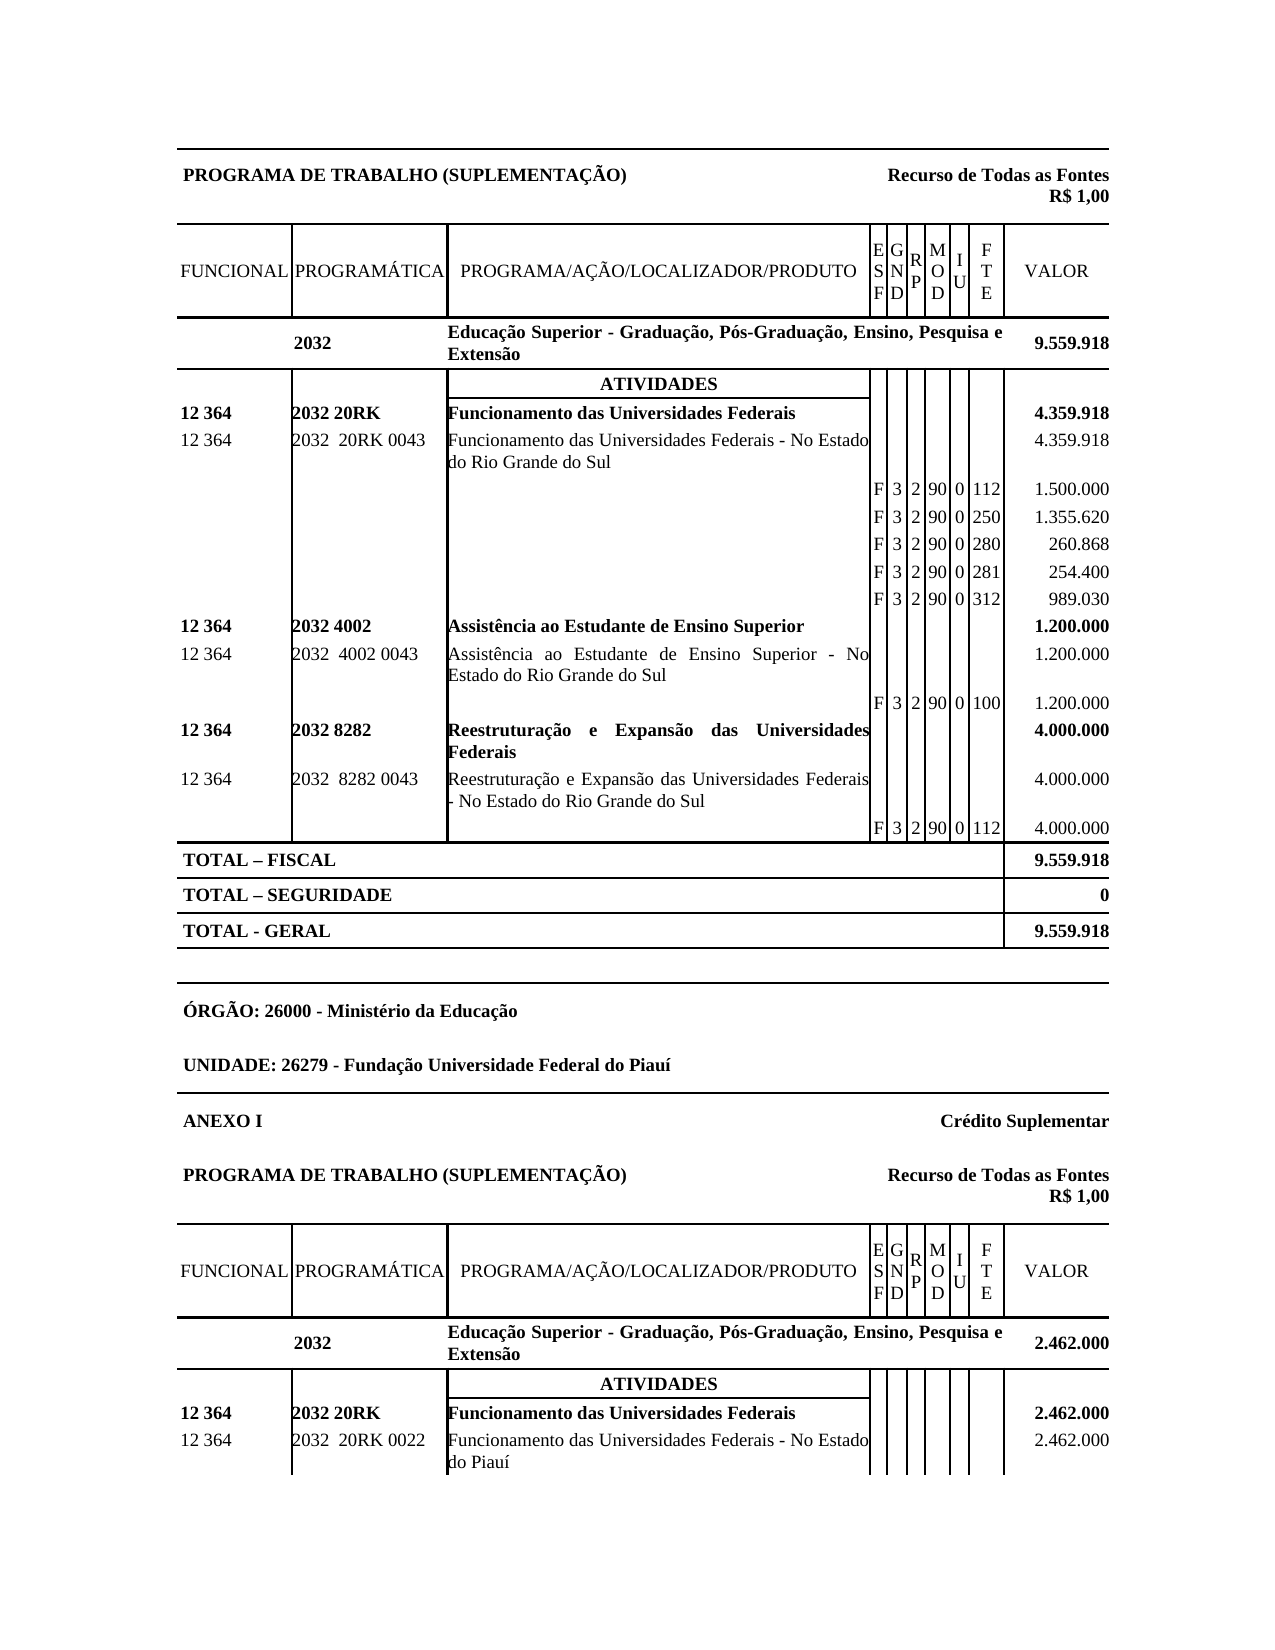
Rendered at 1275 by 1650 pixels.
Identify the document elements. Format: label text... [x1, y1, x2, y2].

table_cell Educação Superior - Graduação, Pós-Graduação, Ensino, Pesquisa e Extensão [448, 319, 1003, 367]
table_cell [970, 397, 1003, 426]
table_cell 90 [926, 585, 949, 612]
table_cell 2032 20RK [293, 1397, 446, 1426]
table_cell R P [908, 225, 924, 316]
table_cell VALOR [1005, 225, 1109, 316]
table_cell R P [908, 1225, 924, 1316]
table_cell [908, 426, 924, 475]
table_cell 3 [888, 814, 906, 841]
table_cell 2 [908, 475, 924, 503]
table_cell [1005, 370, 1109, 397]
table_cell F [871, 814, 886, 841]
table_cell 2032 [177, 1319, 447, 1367]
table_cell ANEXO I [177, 1094, 870, 1148]
table_cell 90 [926, 503, 949, 530]
table_cell [1005, 1370, 1109, 1397]
table_cell PROGRAMA/AÇÃO/LOCALIZADOR/PRODUTO [449, 1225, 869, 1316]
table_cell Educação Superior - Graduação, Pós-Graduação, Ensino, Pesquisa e Extensão [448, 1319, 1003, 1367]
table_cell F [871, 530, 886, 558]
table_cell [871, 1397, 886, 1426]
table_cell 12 364 [177, 397, 291, 426]
table_cell TOTAL – SEGURIDADE [177, 879, 1003, 912]
table_cell [926, 426, 949, 475]
table_cell [888, 370, 906, 397]
table_cell F [871, 585, 886, 612]
table_cell Funcionamento das Universidades Federais [449, 1399, 869, 1426]
table_cell [177, 949, 1003, 982]
table_cell [888, 613, 906, 640]
table_cell [970, 1370, 1003, 1397]
table_cell [951, 640, 968, 689]
table_cell 12 364 [177, 640, 291, 689]
table_cell [951, 1397, 968, 1426]
table_cell [888, 1397, 906, 1426]
table_cell [871, 640, 886, 689]
table_cell 90 [926, 558, 949, 585]
table_cell [888, 640, 906, 689]
table_cell 90 [926, 814, 949, 841]
table_cell 1.200.000 [1005, 613, 1109, 640]
table_cell 2 [908, 585, 924, 612]
table_cell 112 [970, 475, 1003, 503]
table_cell 0 [951, 814, 968, 841]
table_cell 112 [970, 814, 1003, 841]
table_cell [908, 640, 924, 689]
table_cell [951, 613, 968, 640]
table_cell [888, 1426, 906, 1475]
table_cell F [871, 689, 886, 716]
table_cell [177, 814, 291, 841]
table_cell [293, 558, 446, 585]
table_cell [926, 1426, 949, 1475]
table_cell [970, 640, 1003, 689]
table_cell 2 [908, 558, 924, 585]
table_cell 281 [970, 558, 1003, 585]
table_cell 2032 20RK 0022 [293, 1426, 446, 1475]
table_cell [908, 765, 924, 814]
table_cell Atividades [449, 1370, 869, 1397]
table_cell 12 364 [177, 426, 291, 475]
table_cell UNIDADE: 26279 - Fundação Universidade Federal do Piauí [177, 1038, 870, 1092]
table_cell 9.559.918 [1004, 319, 1109, 367]
table_cell Recurso de Todas as Fontes R$ 1,00 [870, 150, 1109, 223]
table_cell [177, 689, 291, 716]
table_cell E S F [871, 225, 886, 316]
table_cell Crédito Suplementar [870, 1094, 1109, 1148]
table_cell 1.355.620 [1005, 503, 1109, 530]
table_cell [871, 613, 886, 640]
table_cell 2.462.000 [1005, 1397, 1109, 1426]
table_cell 280 [970, 530, 1003, 558]
table_cell [951, 1426, 968, 1475]
table_cell Recurso de Todas as Fontes R$ 1,00 [870, 1148, 1109, 1223]
table_cell G N D [888, 225, 906, 316]
table_cell F [871, 475, 886, 503]
table_cell 2032 20RK 0043 [293, 426, 446, 475]
table_cell [293, 370, 446, 397]
table_cell [908, 716, 924, 765]
table_cell [970, 426, 1003, 475]
table_cell 2 [908, 530, 924, 558]
table_cell 3 [888, 503, 906, 530]
table_cell [449, 475, 869, 503]
table_cell Assistência ao Estudante de Ensino Superior - No Estado do Rio Grande do Sul [449, 640, 869, 689]
table_cell 4.000.000 [1005, 765, 1109, 814]
table_cell 4.359.918 [1005, 426, 1109, 475]
table_cell [293, 503, 446, 530]
table_cell 12 364 [177, 1397, 291, 1426]
table_cell [871, 1426, 886, 1475]
table_cell [177, 370, 291, 397]
table_cell 12 364 [177, 716, 291, 765]
table_cell [888, 1370, 906, 1397]
table_cell Funcionamento das Universidades Federais [449, 399, 869, 426]
table_cell 0 [951, 689, 968, 716]
table_cell 2032 4002 [293, 613, 446, 640]
table_cell [449, 814, 869, 841]
table_cell 100 [970, 689, 1003, 716]
table_cell 3 [888, 530, 906, 558]
table_cell TOTAL - GERAL [177, 914, 1003, 947]
table_cell 90 [926, 530, 949, 558]
table_cell F T E [970, 1225, 1003, 1316]
table_cell F [871, 558, 886, 585]
table_cell TOTAL – FISCAL [177, 844, 1003, 877]
table_cell 3 [888, 585, 906, 612]
table_cell [951, 370, 968, 397]
table_cell [926, 640, 949, 689]
table_cell [449, 503, 869, 530]
table_cell 9.559.918 [1005, 914, 1109, 947]
table_cell F T E [970, 225, 1003, 316]
table_cell [926, 765, 949, 814]
table_cell 4.000.000 [1005, 814, 1109, 841]
table_cell 0 [951, 475, 968, 503]
table_cell 12 364 [177, 613, 291, 640]
table_cell M O D [926, 225, 949, 316]
table_cell Reestruturação e Expansão das Universidades Federais [449, 716, 869, 765]
table_cell [926, 397, 949, 426]
table_cell [870, 1038, 1109, 1092]
table_cell Assistência ao Estudante de Ensino Superior [449, 613, 869, 640]
table_cell Funcionamento das Universidades Federais - No Estado do Piauí [449, 1426, 869, 1475]
table_cell [888, 716, 906, 765]
table_cell 4.359.918 [1005, 397, 1109, 426]
table_cell 2032 8282 [293, 716, 446, 765]
table_cell 2 [908, 814, 924, 841]
table_cell 0 [951, 585, 968, 612]
table_cell [926, 1397, 949, 1426]
table_cell 2 [908, 689, 924, 716]
table_cell 1.500.000 [1005, 475, 1109, 503]
table_cell Atividades [449, 370, 869, 397]
table_cell 0 [951, 503, 968, 530]
table_cell [970, 765, 1003, 814]
table_cell 0 [951, 558, 968, 585]
table_cell M O D [926, 1225, 949, 1316]
table_cell [177, 585, 291, 612]
table_cell [951, 765, 968, 814]
table_cell [970, 370, 1003, 397]
table_cell 3 [888, 558, 906, 585]
table_cell FUNCIONAL [177, 1225, 291, 1316]
table_cell Funcionamento das Universidades Federais - No Estado do Rio Grande do Sul [449, 426, 869, 475]
table_cell 90 [926, 475, 949, 503]
table_cell 3 [888, 689, 906, 716]
table_cell [293, 814, 446, 841]
table_cell PROGRAMÁTICA [293, 225, 446, 316]
table_cell 254.400 [1005, 558, 1109, 585]
table_cell [970, 1426, 1003, 1475]
table_cell 2 [908, 503, 924, 530]
table_cell F [871, 503, 886, 530]
table_cell 4.000.000 [1005, 716, 1109, 765]
table_cell [293, 475, 446, 503]
table_cell 0 [1005, 879, 1109, 912]
table_cell [908, 1397, 924, 1426]
table_cell PROGRAMA/AÇÃO/LOCALIZADOR/PRODUTO [449, 225, 869, 316]
table_cell PROGRAMA DE TRABALHO (SUPLEMENTAÇÃO) [177, 150, 870, 223]
table_cell [293, 689, 446, 716]
table_cell [951, 1370, 968, 1397]
table_cell PROGRAMÁTICA [293, 1225, 446, 1316]
table_cell G N D [888, 1225, 906, 1316]
table_cell [926, 1370, 949, 1397]
table_cell 1.200.000 [1005, 640, 1109, 689]
table_cell 0 [951, 530, 968, 558]
table_cell [926, 613, 949, 640]
table_cell 2.462.000 [1004, 1319, 1109, 1367]
table_cell [177, 530, 291, 558]
table_cell 2032 20RK [293, 397, 446, 426]
table_cell 260.868 [1005, 530, 1109, 558]
table_cell [926, 716, 949, 765]
table_cell [951, 397, 968, 426]
table_cell 989.030 [1005, 585, 1109, 612]
table_cell [871, 426, 886, 475]
table_cell [177, 1370, 291, 1397]
table_cell 12 364 [177, 765, 291, 814]
table_cell [970, 1397, 1003, 1426]
table_cell FUNCIONAL [177, 225, 291, 316]
table_cell [871, 765, 886, 814]
table_cell [293, 1370, 446, 1397]
table_cell 90 [926, 689, 949, 716]
table_cell [449, 530, 869, 558]
table_cell [951, 426, 968, 475]
table_cell [908, 1370, 924, 1397]
table_cell 2.462.000 [1005, 1426, 1109, 1475]
table_cell [177, 558, 291, 585]
table_cell I U [951, 1225, 968, 1316]
table_cell [177, 475, 291, 503]
table_cell [926, 370, 949, 397]
table_cell [449, 585, 869, 612]
table_cell [970, 716, 1003, 765]
table_cell [871, 370, 886, 397]
table_cell [293, 585, 446, 612]
table_cell VALOR [1005, 1225, 1109, 1316]
table_cell E S F [871, 1225, 886, 1316]
table_cell [888, 426, 906, 475]
table_cell 12 364 [177, 1426, 291, 1475]
table_cell 312 [970, 585, 1003, 612]
table_cell I U [951, 225, 968, 316]
table_cell 1.200.000 [1005, 689, 1109, 716]
table_cell 2032 [177, 319, 447, 367]
table_cell [951, 716, 968, 765]
table_cell [177, 503, 291, 530]
table_cell [888, 397, 906, 426]
table_cell [908, 370, 924, 397]
table_cell [449, 558, 869, 585]
table_cell Reestruturação e Expansão das Universidades Federais - No Estado do Rio Grande do Sul [449, 765, 869, 814]
table_cell [908, 397, 924, 426]
table_cell 9.559.918 [1005, 844, 1109, 877]
table_cell ÓRGÃO: 26000 - Ministério da Educação [177, 984, 1109, 1038]
table_cell 3 [888, 475, 906, 503]
table_cell [970, 613, 1003, 640]
table_cell PROGRAMA DE TRABALHO (SUPLEMENTAÇÃO) [177, 1148, 870, 1223]
table_cell [908, 613, 924, 640]
table_cell 2032 4002 0043 [293, 640, 446, 689]
table_cell [293, 530, 446, 558]
table_cell [871, 397, 886, 426]
table_cell [871, 1370, 886, 1397]
table_cell [888, 765, 906, 814]
table_cell [1004, 949, 1109, 982]
table_cell [908, 1426, 924, 1475]
table_cell [871, 716, 886, 765]
table_cell [449, 689, 869, 716]
table_cell 250 [970, 503, 1003, 530]
table_cell 2032 8282 0043 [293, 765, 446, 814]
